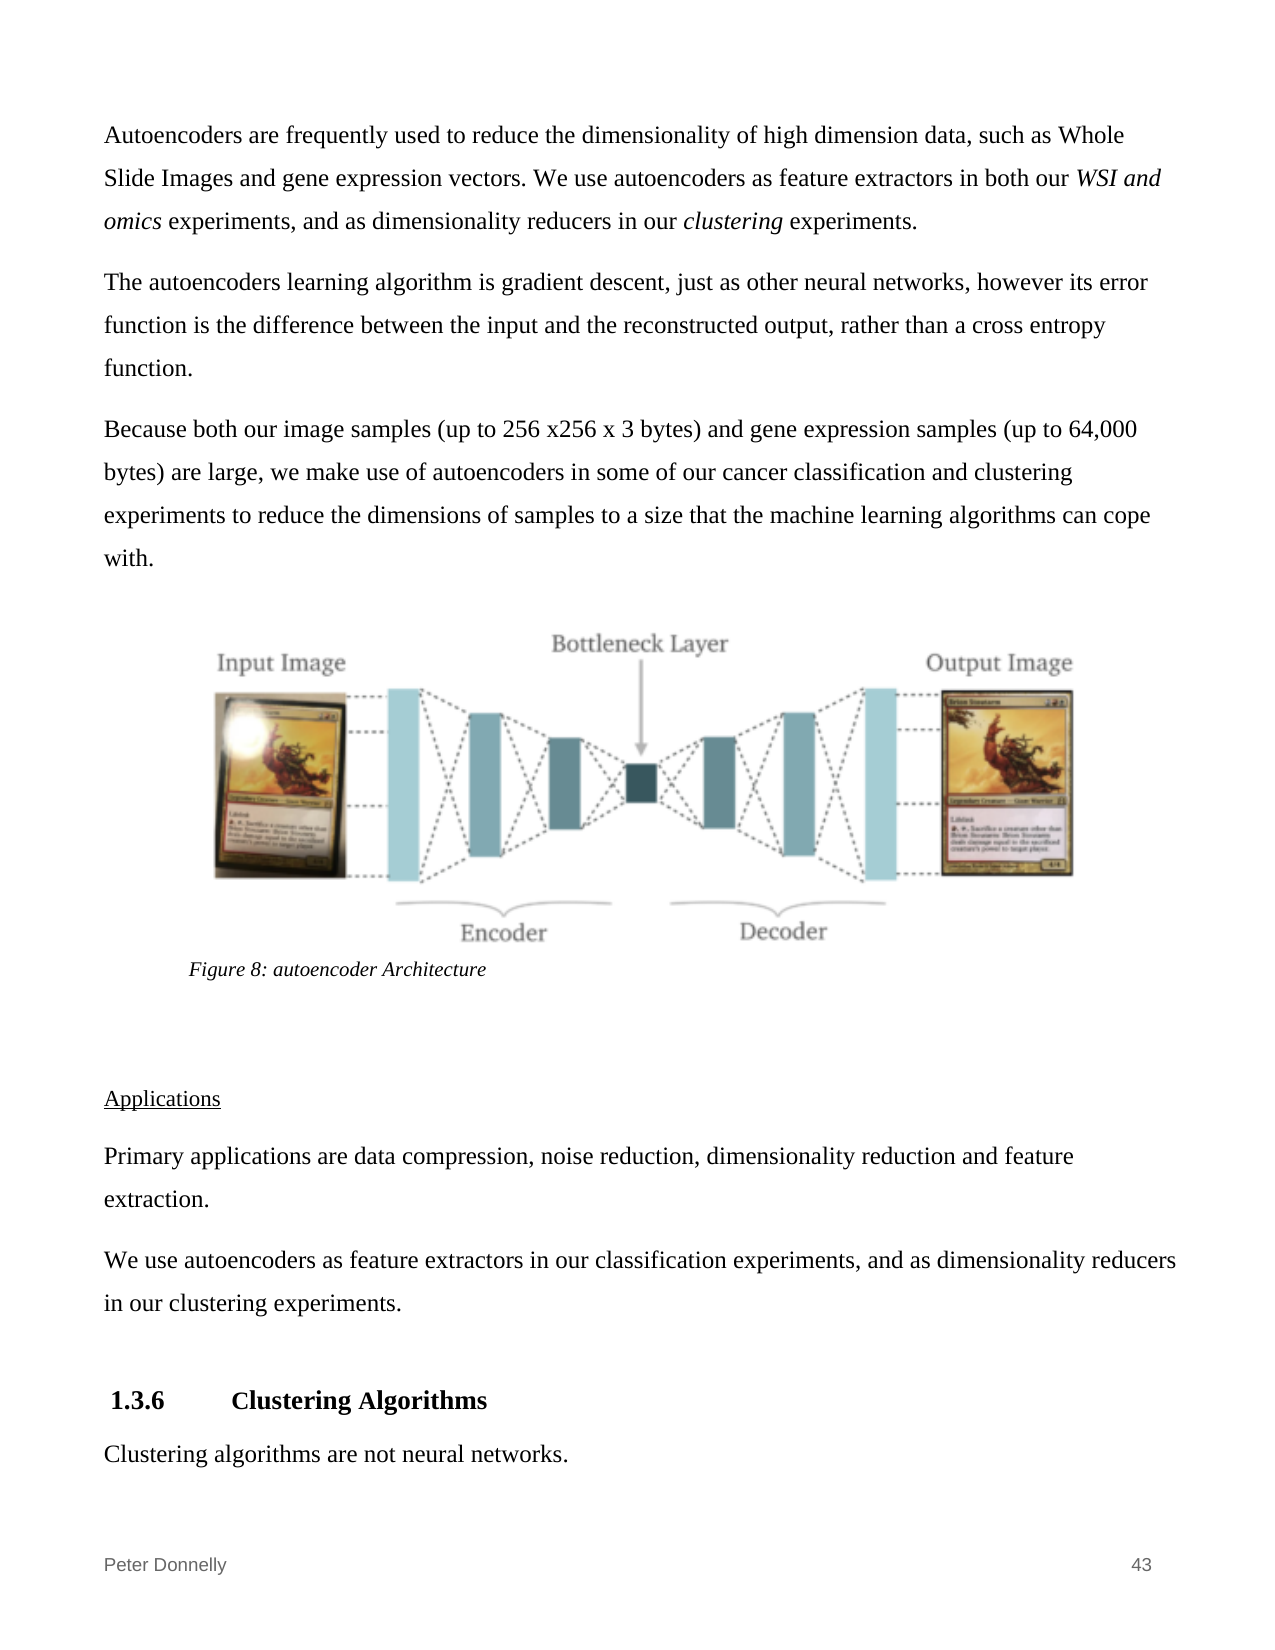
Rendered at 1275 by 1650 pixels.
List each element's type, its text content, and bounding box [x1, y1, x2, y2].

picture [188, 623, 1103, 958]
subtitle Applications [86, 1085, 1181, 1111]
text Primary applications are data compression, noise reduction, dimensionality reduction and feature extraction. [103, 1141, 1181, 1213]
text Clustering algorithms are not neural networks. [103, 1439, 1181, 1468]
text Because both our image samples (up to 256 x256 x 3 bytes) and gene expression samples (up to 64,000 bytes) are large, we make use of autoencoders in some of our cancer classification and clustering experiments to reduce the dimensions of samples to a size that the machine learning algorithms can cope with. [103, 414, 1181, 572]
subtitle Clustering Algorithms [103, 1384, 1181, 1415]
text Autoencoders are frequently used to reduce the dimensionality of high dimension data, such as Whole Slide Images and gene expression vectors. We use autoencoders as feature extractors in both our WSI and omics experiments, and as dimensionality reducers in our clustering experiments. [103, 120, 1181, 235]
text The autoencoders learning algorithm is gradient descent, just as other neural networks, however its error function is the difference between the input and the reconstructed output, rather than a cross entropy function. [103, 267, 1181, 382]
text Figure 8: autoencoder Architecture [188, 958, 1102, 981]
text We use autoencoders as feature extractors in our classification experiments, and as dimensionality reducers in our clustering experiments. [103, 1245, 1181, 1317]
